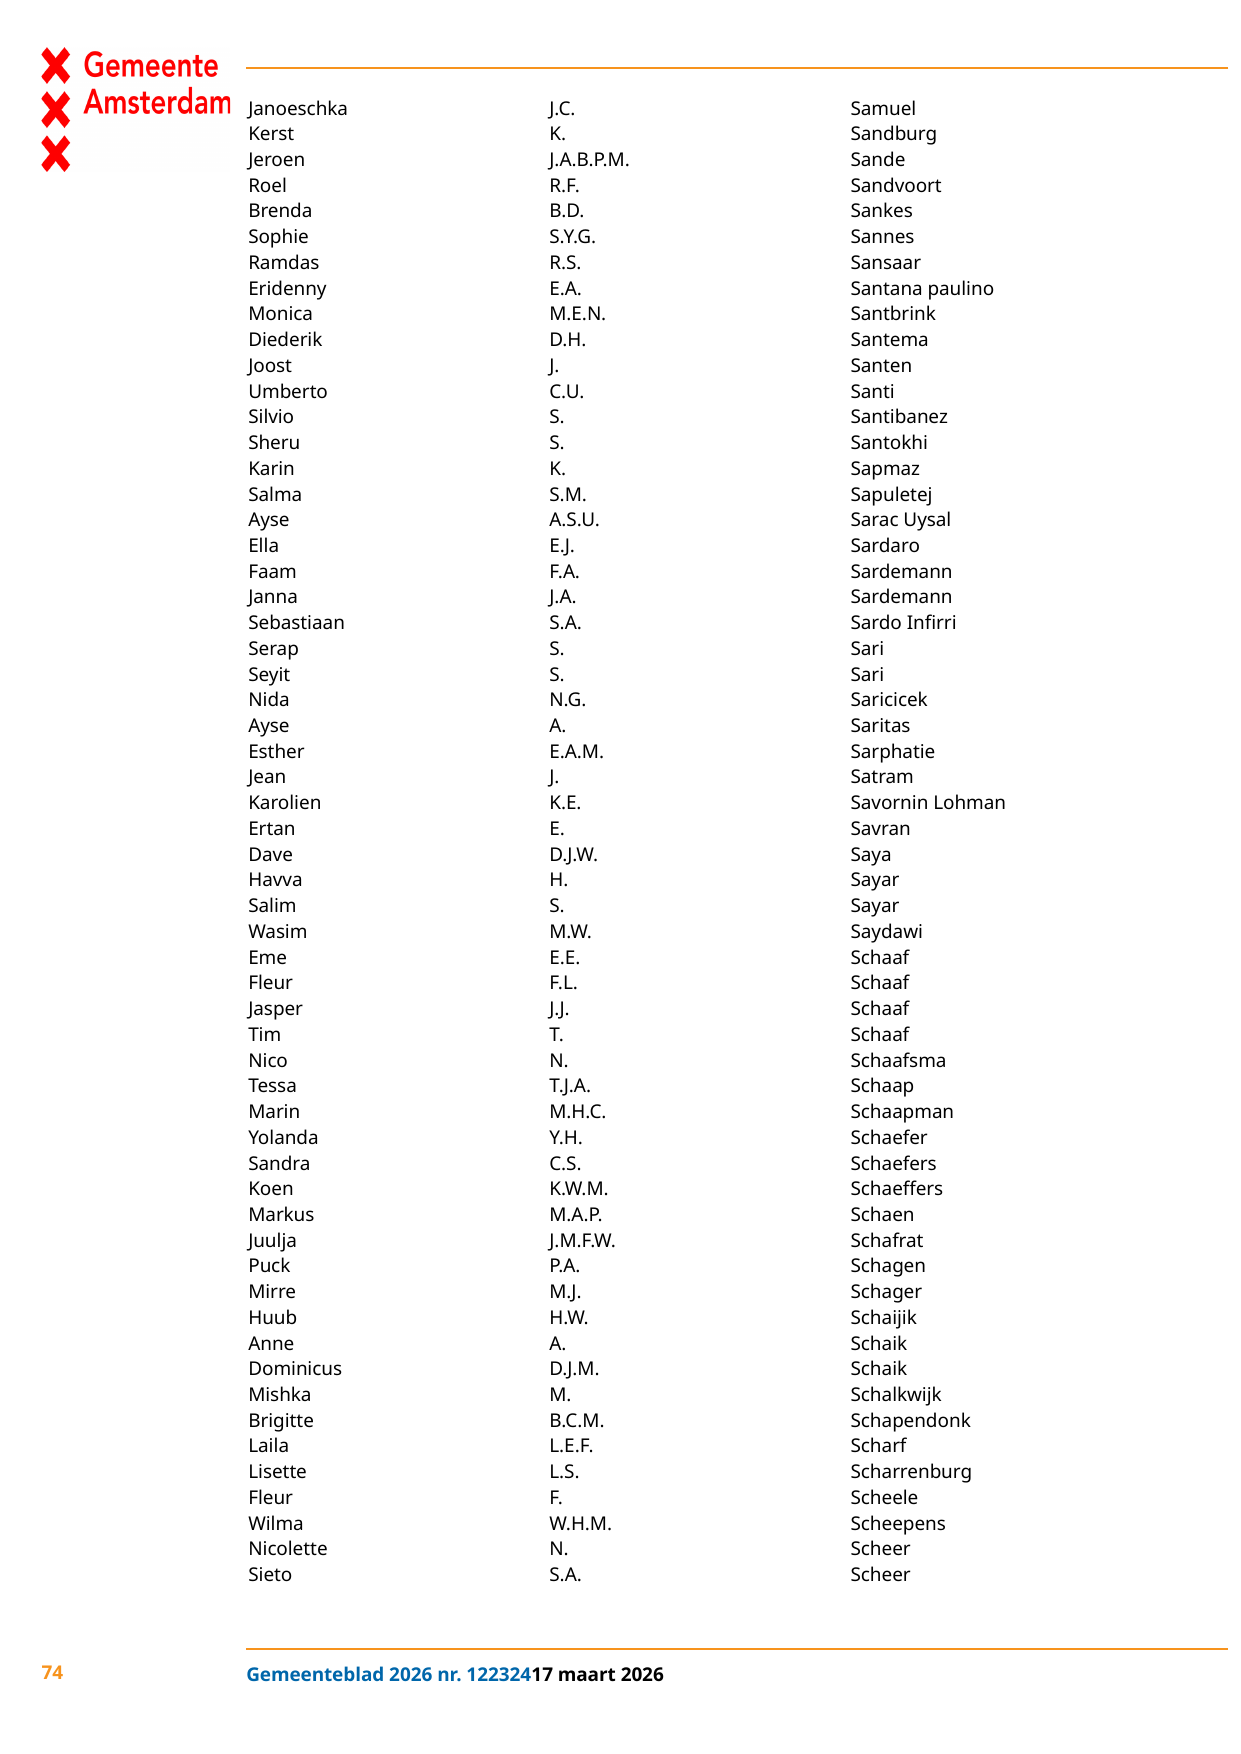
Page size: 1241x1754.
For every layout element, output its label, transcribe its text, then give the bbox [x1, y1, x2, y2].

table_cell Juulja [248, 1227, 549, 1253]
table_cell Saydawi [850, 918, 1152, 944]
table_cell Karin [248, 455, 549, 481]
table_cell S. [549, 661, 850, 687]
table_cell S.Y.G. [549, 224, 850, 249]
table_cell J.M.F.W. [549, 1227, 850, 1253]
table_cell Diederik [248, 326, 549, 352]
table_cell Y.H. [549, 1124, 850, 1150]
table_cell M.H.C. [549, 1098, 850, 1124]
table_cell T. [549, 1021, 850, 1047]
table_cell Jasper [248, 995, 549, 1021]
table_cell Ella [248, 532, 549, 558]
table_cell C.U. [549, 378, 850, 403]
table_cell Schaapman [850, 1098, 1152, 1124]
table_cell Sardemann [850, 558, 1152, 584]
table_cell Monica [248, 301, 549, 326]
table_cell A. [549, 712, 850, 738]
table_cell D.H. [549, 326, 850, 352]
table_cell Santema [850, 326, 1152, 352]
table_cell R.F. [549, 172, 850, 198]
table_cell Schaafsma [850, 1047, 1152, 1072]
table_cell Sardo Infirri [850, 609, 1152, 635]
table_cell Santokhi [850, 429, 1152, 455]
table_cell Schaefer [850, 1124, 1152, 1150]
table_cell B.D. [549, 198, 850, 223]
table_cell Fleur [248, 1484, 549, 1510]
table_cell Nicolette [248, 1536, 549, 1561]
table_cell Ayse [248, 506, 549, 532]
table_cell T.J.A. [549, 1073, 850, 1098]
table_cell N. [549, 1536, 850, 1561]
table_cell Wasim [248, 918, 549, 944]
table_cell Sandvoort [850, 172, 1152, 198]
table_cell M.A.P. [549, 1201, 850, 1227]
table_cell Jeroen [248, 146, 549, 172]
table_cell Eme [248, 944, 549, 969]
table_cell W.H.M. [549, 1510, 850, 1536]
table_cell E.A. [549, 275, 850, 301]
table_cell S.A. [549, 609, 850, 635]
table_cell Santibanez [850, 404, 1152, 429]
table_cell Marin [248, 1098, 549, 1124]
table_cell M.J. [549, 1278, 850, 1304]
table_cell Wilma [248, 1510, 549, 1536]
table_cell Anne [248, 1330, 549, 1356]
table_cell Huub [248, 1304, 549, 1330]
table_cell Schaen [850, 1201, 1152, 1227]
table_cell Ayse [248, 712, 549, 738]
table_cell Schalkwijk [850, 1381, 1152, 1407]
table_cell Silvio [248, 404, 549, 429]
table_cell Sayar [850, 867, 1152, 892]
table_cell Sandburg [850, 121, 1152, 146]
table_cell Tim [248, 1021, 549, 1047]
table_cell Ramdas [248, 249, 549, 275]
table_cell Jean [248, 764, 549, 789]
table_cell Mishka [248, 1381, 549, 1407]
table_cell Dominicus [248, 1356, 549, 1381]
table_cell Scheele [850, 1484, 1152, 1510]
table_cell Sankes [850, 198, 1152, 223]
table_cell Janoeschka [248, 95, 549, 121]
table_cell J.A.B.P.M. [549, 146, 850, 172]
table_cell S. [549, 429, 850, 455]
table_cell A. [549, 1330, 850, 1356]
table_cell J.J. [549, 995, 850, 1021]
table_cell Schaap [850, 1073, 1152, 1098]
table_cell Schagen [850, 1253, 1152, 1278]
table_cell F. [549, 1484, 850, 1510]
table_cell L.S. [549, 1459, 850, 1484]
table_cell Sari [850, 635, 1152, 661]
table_cell K. [549, 455, 850, 481]
table_cell L.E.F. [549, 1433, 850, 1458]
table_cell Schafrat [850, 1227, 1152, 1253]
table_cell Schaijik [850, 1304, 1152, 1330]
table_cell S. [549, 893, 850, 918]
table_cell Roel [248, 172, 549, 198]
table_cell Saritas [850, 712, 1152, 738]
table_cell Schaik [850, 1356, 1152, 1381]
table_cell Faam [248, 558, 549, 584]
table_cell Sapmaz [850, 455, 1152, 481]
table_cell J.A. [549, 584, 850, 609]
table_cell Yolanda [248, 1124, 549, 1150]
table_cell Sayar [850, 893, 1152, 918]
table_cell J. [549, 352, 850, 378]
table_cell Sapuletej [850, 481, 1152, 506]
table_cell P.A. [549, 1253, 850, 1278]
table_cell Schaik [850, 1330, 1152, 1356]
table_cell D.J.M. [549, 1356, 850, 1381]
table_cell E. [549, 815, 850, 841]
table_cell Eridenny [248, 275, 549, 301]
table_cell M.E.N. [549, 301, 850, 326]
table_cell M.W. [549, 918, 850, 944]
table_cell E.A.M. [549, 738, 850, 764]
table_cell Brigitte [248, 1407, 549, 1433]
table_cell Sari [850, 661, 1152, 687]
table_cell Schager [850, 1278, 1152, 1304]
table_cell S.M. [549, 481, 850, 506]
table_cell Fleur [248, 970, 549, 995]
table_cell Sophie [248, 224, 549, 249]
table_cell Schaaf [850, 970, 1152, 995]
table_cell S.A. [549, 1561, 850, 1587]
table_cell N.G. [549, 687, 850, 712]
table_cell K.E. [549, 790, 850, 815]
table_cell Santen [850, 352, 1152, 378]
table_cell Scharf [850, 1433, 1152, 1458]
table_cell D.J.W. [549, 841, 850, 867]
table_cell Sansaar [850, 249, 1152, 275]
table_cell Samuel [850, 95, 1152, 121]
table_cell E.J. [549, 532, 850, 558]
picture [41, 47, 231, 172]
table_cell Sannes [850, 224, 1152, 249]
table_cell K. [549, 121, 850, 146]
table_cell F.A. [549, 558, 850, 584]
table_cell Scheer [850, 1561, 1152, 1587]
table_cell Santbrink [850, 301, 1152, 326]
table_cell Sarac Uysal [850, 506, 1152, 532]
table_cell Savran [850, 815, 1152, 841]
table_cell Sarphatie [850, 738, 1152, 764]
table_cell Kerst [248, 121, 549, 146]
table_cell Ertan [248, 815, 549, 841]
table_cell Saya [850, 841, 1152, 867]
table_cell B.C.M. [549, 1407, 850, 1433]
table_cell Sheru [248, 429, 549, 455]
table_cell A.S.U. [549, 506, 850, 532]
table_cell Sieto [248, 1561, 549, 1587]
table_cell Satram [850, 764, 1152, 789]
table_cell Sandra [248, 1150, 549, 1175]
table_cell Sardemann [850, 584, 1152, 609]
table_cell J.C. [549, 95, 850, 121]
table_cell Umberto [248, 378, 549, 403]
table_cell Brenda [248, 198, 549, 223]
table_cell K.W.M. [549, 1175, 850, 1201]
table_cell Schaeffers [850, 1175, 1152, 1201]
table_cell Sebastiaan [248, 609, 549, 635]
table_cell Karolien [248, 790, 549, 815]
table_cell Joost [248, 352, 549, 378]
table_cell Koen [248, 1175, 549, 1201]
table_cell Santi [850, 378, 1152, 403]
table_cell R.S. [549, 249, 850, 275]
table_cell Nida [248, 687, 549, 712]
table_cell Mirre [248, 1278, 549, 1304]
table_cell S. [549, 404, 850, 429]
table_cell Schapendonk [850, 1407, 1152, 1433]
table_cell Savornin Lohman [850, 790, 1152, 815]
table_cell Nico [248, 1047, 549, 1072]
table_cell Dave [248, 841, 549, 867]
table_cell N. [549, 1047, 850, 1072]
table_cell C.S. [549, 1150, 850, 1175]
table_cell Tessa [248, 1073, 549, 1098]
table_cell Havva [248, 867, 549, 892]
table_cell Laila [248, 1433, 549, 1458]
table_cell Salma [248, 481, 549, 506]
table_cell Seyit [248, 661, 549, 687]
table_cell Salim [248, 893, 549, 918]
table_cell J. [549, 764, 850, 789]
table_cell H. [549, 867, 850, 892]
table_cell H.W. [549, 1304, 850, 1330]
table_cell Esther [248, 738, 549, 764]
table_cell Saricicek [850, 687, 1152, 712]
table_cell Scharrenburg [850, 1459, 1152, 1484]
table_cell Serap [248, 635, 549, 661]
table_cell F.L. [549, 970, 850, 995]
table_cell Schaaf [850, 944, 1152, 969]
table_cell Santana paulino [850, 275, 1152, 301]
table_cell E.E. [549, 944, 850, 969]
table_cell M. [549, 1381, 850, 1407]
table_cell Schaaf [850, 995, 1152, 1021]
table_cell Scheepens [850, 1510, 1152, 1536]
table_cell Janna [248, 584, 549, 609]
table_cell Lisette [248, 1459, 549, 1484]
table_cell Schaaf [850, 1021, 1152, 1047]
table_cell Schaefers [850, 1150, 1152, 1175]
table_cell Scheer [850, 1536, 1152, 1561]
table_cell Puck [248, 1253, 549, 1278]
table_cell Markus [248, 1201, 549, 1227]
table_cell S. [549, 635, 850, 661]
table_cell Sardaro [850, 532, 1152, 558]
table_cell Sande [850, 146, 1152, 172]
